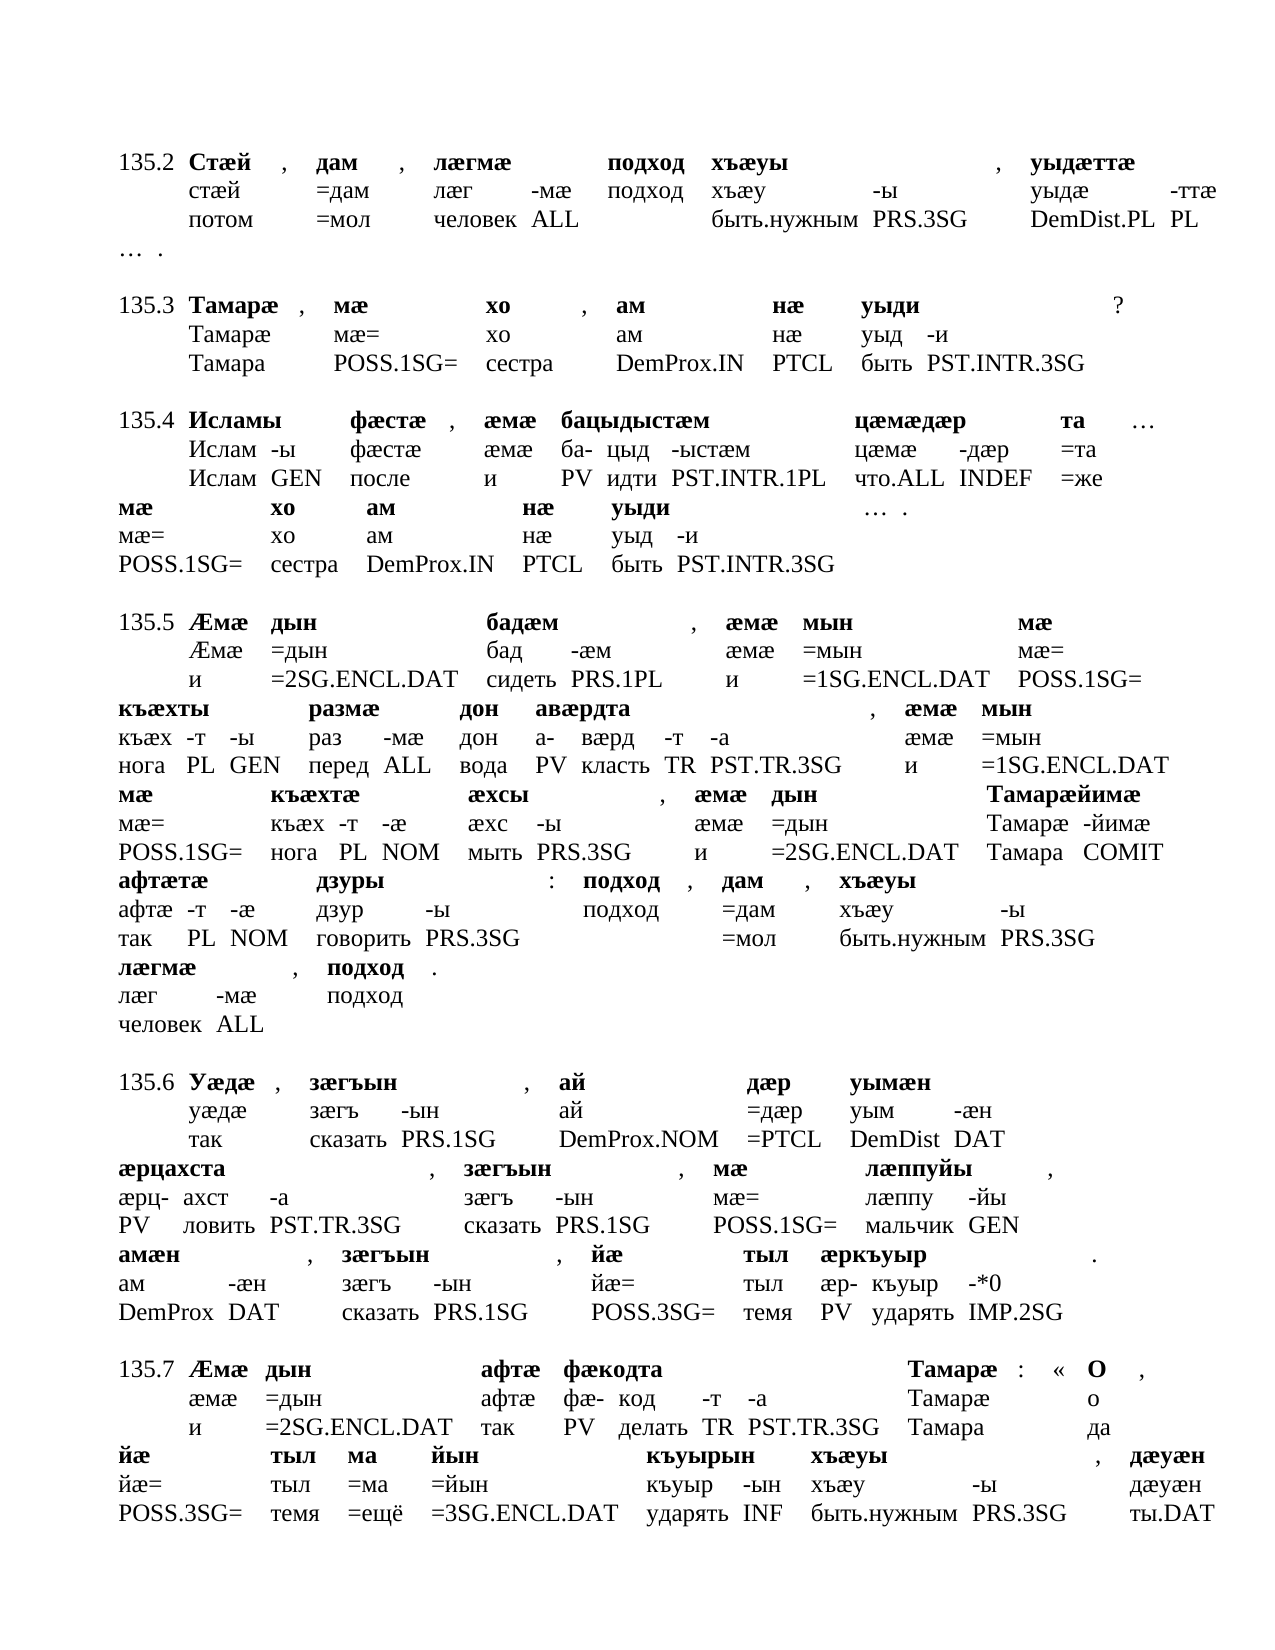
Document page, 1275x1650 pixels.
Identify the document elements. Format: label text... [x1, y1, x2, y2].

text дын [265, 1354, 467, 1383]
text « [1052, 1354, 1073, 1383]
text -æн [228, 1268, 279, 1297]
text -мæ [531, 176, 579, 204]
text =1SG.ENCL.DAT [802, 664, 990, 693]
text POSS.1SG= [1018, 664, 1142, 693]
text дæуæн [1129, 1469, 1215, 1498]
text та [1060, 406, 1117, 434]
text нæ [772, 319, 833, 348]
text мæ [713, 1153, 851, 1182]
text PRS.1SG [555, 1211, 651, 1239]
text æр- [820, 1268, 858, 1297]
text уыд [611, 521, 663, 549]
text -ы [271, 434, 322, 463]
text лæппуйы [865, 1153, 1033, 1182]
text DemProx.IN [616, 348, 744, 377]
text фæ- [563, 1383, 604, 1412]
text , [869, 693, 891, 722]
text 135.2 [118, 147, 174, 176]
text ? [1113, 291, 1134, 319]
text мæ [118, 492, 257, 521]
text подход [583, 894, 659, 923]
text уæдæ [188, 1096, 247, 1124]
text =мын [802, 636, 990, 664]
text мæ= [118, 521, 243, 549]
text POSS.1SG= [118, 837, 243, 866]
text GEN [968, 1211, 1019, 1239]
text =дын [265, 1383, 453, 1412]
text -ыстæм [671, 434, 827, 463]
text ALL [383, 751, 432, 779]
text ам [616, 319, 744, 348]
text PRS.3SG [425, 923, 520, 952]
text делать [618, 1412, 688, 1441]
text =дам [722, 894, 777, 923]
text размæ [308, 693, 446, 722]
text и [188, 1412, 237, 1441]
text йын [431, 1441, 632, 1469]
text лæг [433, 176, 517, 204]
text =дын [271, 636, 458, 664]
text а- [535, 722, 567, 751]
text æрц- [118, 1182, 169, 1211]
text … [863, 492, 888, 521]
text фæстæ [350, 406, 435, 434]
text ам [366, 521, 494, 549]
text 135.4 [118, 406, 174, 434]
text Тамарæ [986, 808, 1069, 837]
text PST.INTR.3SG [927, 348, 1085, 377]
text PL [1170, 204, 1217, 233]
text мæ= [333, 319, 458, 348]
text Ислам [188, 434, 257, 463]
text уыди [861, 291, 1099, 319]
text , [307, 1239, 328, 1268]
text TR [664, 751, 696, 779]
text PL [187, 923, 216, 952]
text цæмæдæр [854, 406, 1047, 434]
text мын [981, 693, 1183, 722]
text быть.нужным [711, 204, 859, 233]
text PRS.3SG [536, 837, 632, 866]
text PV [561, 463, 593, 492]
text æмæ [694, 779, 757, 808]
text Тамара [188, 348, 271, 377]
text TR [702, 1412, 734, 1441]
text PV [118, 1211, 169, 1239]
text и [484, 463, 533, 492]
text æрцахста [118, 1153, 415, 1182]
text COMIT [1083, 837, 1163, 866]
text ай [558, 1096, 719, 1124]
text , [1095, 1441, 1116, 1469]
text -ы [425, 894, 520, 923]
text , [678, 1153, 699, 1182]
text 135.3 [118, 291, 174, 319]
text къуыр [646, 1469, 729, 1498]
text дзуры [316, 866, 534, 894]
text =йын [431, 1469, 618, 1498]
text =же [1060, 463, 1103, 492]
text уымæн [849, 1067, 1019, 1096]
text =дам [316, 176, 371, 204]
text PST.INTR.1PL [671, 463, 827, 492]
text къуыр [872, 1268, 954, 1297]
text =дын [771, 808, 959, 837]
text Исламы [188, 406, 336, 434]
text фæкодта [563, 1354, 893, 1383]
text -æ [382, 808, 440, 837]
text нæ [772, 291, 847, 319]
text -мæ [383, 722, 432, 751]
text мæ= [1018, 636, 1142, 664]
text хъæу [839, 894, 986, 923]
text йæ [591, 1239, 729, 1268]
text =ма [347, 1469, 403, 1498]
text авæрдта [535, 693, 856, 722]
text POSS.1SG= [713, 1211, 838, 1239]
text сказать [464, 1211, 541, 1239]
text æмæ [725, 607, 788, 636]
text , [298, 291, 319, 319]
text ALL [531, 204, 579, 233]
text æмæ [484, 434, 533, 463]
text ам [118, 1268, 214, 1297]
text , [581, 291, 602, 319]
text æркъуыр [820, 1239, 1077, 1268]
text и [904, 751, 954, 779]
text -ы [229, 722, 281, 751]
text вода [459, 751, 508, 779]
text человек [433, 204, 517, 233]
text , [429, 1153, 450, 1182]
text , [995, 147, 1016, 176]
text =3SG.ENCL.DAT [431, 1498, 618, 1527]
text бадæм [486, 607, 677, 636]
text ам [616, 291, 758, 319]
text ALL [216, 1009, 264, 1038]
text , [274, 1067, 296, 1096]
text сестра [270, 549, 338, 578]
text =PTCL [747, 1124, 822, 1153]
text хъæу [711, 176, 859, 204]
text PV [535, 751, 567, 779]
text лæппу [865, 1182, 954, 1211]
text =мол [316, 204, 371, 233]
text и [694, 837, 743, 866]
text , [691, 607, 712, 636]
text POSS.3SG= [118, 1498, 243, 1527]
text къуырын [646, 1441, 797, 1469]
text : [1017, 1354, 1038, 1383]
text -ын [433, 1268, 528, 1297]
text PRS.1SG [401, 1124, 496, 1153]
text -а [748, 1383, 880, 1412]
text человек [118, 1009, 202, 1038]
text лæгмæ [118, 952, 278, 981]
text уыди [611, 492, 849, 521]
text æмæ [188, 1383, 237, 1412]
text DemProx.IN [366, 549, 494, 578]
text -ын [743, 1469, 783, 1498]
text къæх [270, 808, 325, 837]
text сказать [342, 1297, 419, 1326]
text и [188, 664, 243, 693]
text зæгъын [464, 1153, 664, 1182]
text мын [802, 607, 1004, 636]
text афтæ [481, 1354, 549, 1383]
text идти [607, 463, 657, 492]
text дам [316, 147, 385, 176]
text нога [270, 837, 325, 866]
text уым [849, 1096, 940, 1124]
text уыдæ [1030, 176, 1156, 204]
text мæ= [713, 1182, 838, 1211]
text цыд [607, 434, 657, 463]
text PRS.3SG [872, 204, 968, 233]
text DemDist [849, 1124, 940, 1153]
text PRS.3SG [1000, 923, 1096, 952]
text =2SG.ENCL.DAT [771, 837, 959, 866]
text хъæуы [811, 1441, 1081, 1469]
text , [687, 866, 708, 894]
text Тамара [907, 1412, 990, 1441]
text после [350, 463, 421, 492]
text и [725, 664, 775, 693]
text дæуæн [1129, 1441, 1229, 1469]
text дын [771, 779, 973, 808]
text æмæ [484, 406, 547, 434]
text мæ [1018, 607, 1156, 636]
text PL [186, 751, 216, 779]
text быть.нужным [811, 1498, 958, 1527]
text Тамарæ [907, 1354, 1004, 1383]
text INF [743, 1498, 783, 1527]
text PST.TR.3SG [269, 1211, 401, 1239]
text быть [861, 348, 913, 377]
text мальчик [865, 1211, 954, 1239]
text Æмæ [188, 636, 243, 664]
text -а [710, 722, 842, 751]
text ай [558, 1067, 733, 1096]
text къæх [118, 722, 172, 751]
text дон [459, 722, 508, 751]
text =мын [981, 722, 1169, 751]
text о [1087, 1383, 1111, 1412]
text ба- [561, 434, 593, 463]
text -ы [1000, 894, 1096, 923]
text =ещё [347, 1498, 403, 1527]
text бацыдыстæм [561, 406, 841, 434]
text , [281, 147, 302, 176]
text æхс [468, 808, 523, 837]
text афтæ [481, 1383, 536, 1412]
text сказать [309, 1124, 387, 1153]
text POSS.3SG= [591, 1297, 716, 1326]
text -ы [536, 808, 632, 837]
text Ислам [188, 463, 257, 492]
text йæ= [591, 1268, 716, 1297]
text лæг [118, 981, 202, 1009]
text INDEF [959, 463, 1033, 492]
text DemProx.NOM [558, 1124, 719, 1153]
text так [481, 1412, 536, 1441]
text сидеть [486, 664, 557, 693]
text , [556, 1239, 577, 1268]
text -ттæ [1170, 176, 1217, 204]
text … [118, 233, 143, 262]
text , [524, 1067, 545, 1096]
text подход [583, 866, 673, 894]
text перед [308, 751, 369, 779]
text PV [563, 1412, 604, 1441]
text зæгъ [309, 1096, 387, 1124]
text вæрд [581, 722, 650, 751]
text DAT [228, 1297, 279, 1326]
text быть [611, 549, 663, 578]
text так [118, 923, 173, 952]
text тыл [270, 1441, 334, 1469]
text темя [270, 1498, 320, 1527]
text нæ [522, 492, 597, 521]
text хъæуы [839, 866, 1109, 894]
text . [157, 233, 178, 262]
text нæ [522, 521, 583, 549]
text Тамарæ [188, 291, 285, 319]
text -мæ [216, 981, 264, 1009]
text да [1087, 1412, 1111, 1441]
text тыл [743, 1268, 793, 1297]
text . [902, 492, 923, 521]
text 135.6 [118, 1067, 174, 1096]
text Æмæ [188, 607, 257, 636]
text раз [308, 722, 369, 751]
text -т [702, 1383, 734, 1412]
text ам [366, 492, 508, 521]
text афтæ [118, 894, 173, 923]
text -т [664, 722, 696, 751]
text -ын [401, 1096, 496, 1124]
text PST.TR.3SG [748, 1412, 880, 1441]
text -т [186, 722, 216, 751]
text йæ= [118, 1469, 243, 1498]
text =2SG.ENCL.DAT [265, 1412, 453, 1441]
text , [449, 406, 470, 434]
text POSS.1SG= [333, 348, 458, 377]
text -æм [571, 636, 663, 664]
text мæ [118, 779, 257, 808]
text -ын [555, 1182, 651, 1211]
text æмæ [694, 808, 743, 837]
text DAT [954, 1124, 1005, 1153]
text -йимæ [1083, 808, 1163, 837]
text æхсы [468, 779, 646, 808]
text так [188, 1124, 247, 1153]
text сестра [486, 348, 553, 377]
text PL [338, 837, 368, 866]
text . [431, 952, 452, 981]
text Тамарæ [188, 319, 271, 348]
text PST.INTR.3SG [677, 549, 835, 578]
text -а [269, 1182, 401, 1211]
text -ы [972, 1469, 1067, 1498]
text , [659, 779, 680, 808]
text говорить [316, 923, 411, 952]
text -*0 [968, 1268, 1063, 1297]
text ма [347, 1441, 417, 1469]
text PTCL [772, 348, 833, 377]
text -т [338, 808, 368, 837]
text -ы [872, 176, 968, 204]
text Тамара [986, 837, 1069, 866]
text лæгмæ [433, 147, 593, 176]
text что.ALL [854, 463, 945, 492]
text PTCL [522, 549, 583, 578]
text дам [722, 866, 791, 894]
text ударять [646, 1498, 729, 1527]
text =1SG.ENCL.DAT [981, 751, 1169, 779]
text бад [486, 636, 557, 664]
text ты.DAT [1129, 1498, 1215, 1527]
text мæ= [118, 808, 243, 837]
text код [618, 1383, 688, 1412]
text хъæуы [711, 147, 982, 176]
text хо [486, 319, 553, 348]
text Тамарæ [907, 1383, 990, 1412]
text подход [607, 147, 697, 176]
text . [1091, 1239, 1112, 1268]
text Тамарæйимæ [986, 779, 1177, 808]
text дын [271, 607, 472, 636]
text мæ [333, 291, 472, 319]
text йæ [118, 1441, 257, 1469]
text -дæр [959, 434, 1033, 463]
text нога [118, 751, 172, 779]
text -т [187, 894, 216, 923]
text 135.5 [118, 607, 174, 636]
text Æмæ [188, 1354, 251, 1383]
text хо [270, 521, 338, 549]
text дон [459, 693, 521, 722]
text къæхтæ [270, 779, 454, 808]
text æмæ [725, 636, 775, 664]
text -йы [968, 1182, 1019, 1211]
text -æн [954, 1096, 1005, 1124]
text ловить [183, 1211, 256, 1239]
text … [1131, 406, 1156, 434]
text -и [927, 319, 1085, 348]
text IMP.2SG [968, 1297, 1063, 1326]
text ударять [872, 1297, 954, 1326]
text афтæтæ [118, 866, 302, 894]
text PST.TR.3SG [710, 751, 842, 779]
text : [548, 866, 569, 894]
text =дæр [747, 1096, 822, 1124]
text -и [677, 521, 835, 549]
text къæхты [118, 693, 294, 722]
text æмæ [904, 693, 967, 722]
text NOM [382, 837, 440, 866]
text Стæй [188, 147, 267, 176]
text зæгъ [342, 1268, 419, 1297]
text быть.нужным [839, 923, 986, 952]
text мыть [468, 837, 523, 866]
text зæгъын [309, 1067, 510, 1096]
text тыл [743, 1239, 806, 1268]
text Уæдæ [188, 1067, 261, 1096]
text , [1139, 1354, 1160, 1383]
text , [1047, 1153, 1068, 1182]
text хо [270, 492, 352, 521]
text зæгъ [464, 1182, 541, 1211]
text -æ [230, 894, 288, 923]
text зæгъын [342, 1239, 542, 1268]
text тыл [270, 1469, 320, 1498]
text ахст [183, 1182, 256, 1211]
text PV [820, 1297, 858, 1326]
text хъæу [811, 1469, 958, 1498]
text О [1087, 1354, 1125, 1383]
text подход [327, 981, 403, 1009]
text NOM [230, 923, 288, 952]
text потом [188, 204, 253, 233]
text , [804, 866, 825, 894]
text æмæ [904, 722, 954, 751]
text фæстæ [350, 434, 421, 463]
text GEN [229, 751, 281, 779]
text =та [1060, 434, 1103, 463]
text PRS.1PL [571, 664, 663, 693]
text POSS.1SG= [118, 549, 243, 578]
text 135.7 [118, 1354, 174, 1383]
text подход [607, 176, 684, 204]
text уыд [861, 319, 913, 348]
text DemProx [118, 1297, 214, 1326]
text уыдæттæ [1030, 147, 1231, 176]
text PRS.3SG [972, 1498, 1067, 1527]
text , [398, 147, 419, 176]
text стæй [188, 176, 253, 204]
text дзур [316, 894, 411, 923]
text темя [743, 1297, 793, 1326]
text GEN [271, 463, 322, 492]
text хо [486, 291, 567, 319]
text DemDist.PL [1030, 204, 1156, 233]
text =2SG.ENCL.DAT [271, 664, 458, 693]
text цæмæ [854, 434, 945, 463]
text , [292, 952, 313, 981]
text PRS.1SG [433, 1297, 528, 1326]
text дæр [747, 1067, 836, 1096]
text =мол [722, 923, 777, 952]
text класть [581, 751, 650, 779]
text подход [327, 952, 417, 981]
text амæн [118, 1239, 293, 1268]
